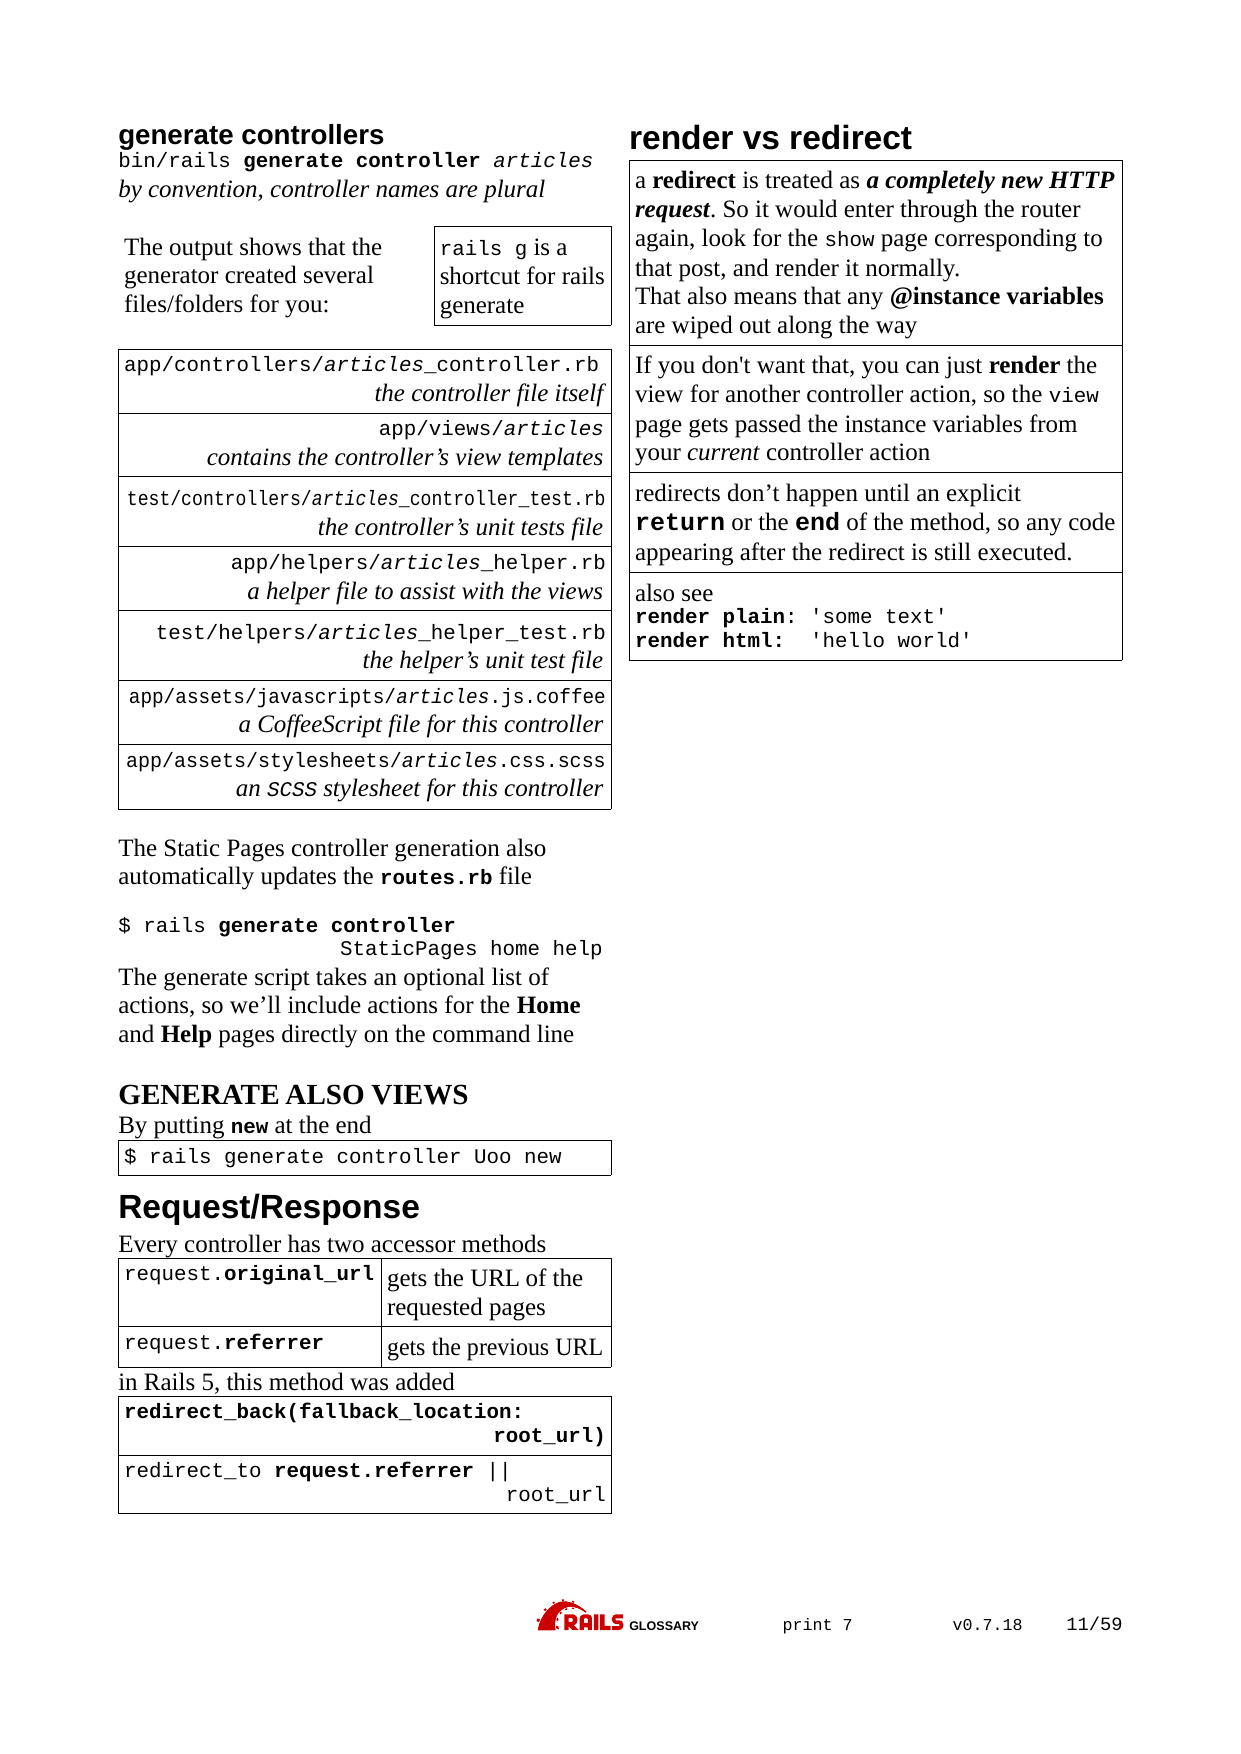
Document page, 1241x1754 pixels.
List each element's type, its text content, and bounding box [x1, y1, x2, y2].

text The Static Pages controller generation also automatically updates the routes.rb file [118, 833, 611, 891]
text $ rails generate controller [118, 914, 611, 938]
table_header gets the URL of the requested pages [382, 1259, 611, 1326]
text in Rails 5, this method was added [118, 1368, 611, 1396]
table_cell If you don't want that, you can just render the view for another controller action, so the view page gets passed the instance variables from your current controller action [630, 346, 1122, 472]
text GENERATE ALSO VIEWS [118, 1077, 611, 1110]
text Every controller has two accessor methods [118, 1229, 611, 1257]
table_header rails g is a shortcut for rails generate [435, 227, 611, 325]
table_cell app/assets/stylesheets/articles.css.scss an SCSS stylesheet for this controller [119, 745, 611, 809]
text by convention, controller names are plural [118, 174, 611, 202]
text StaticPages home help [118, 938, 611, 962]
table_header a redirect is treated as a completely new HTTP request. So it would enter through the router again, look for the show page corresponding to that post, and render it normally. That also means that any @instance variables are wiped out along the way [630, 161, 1122, 344]
table_cell gets the previous URL [382, 1327, 611, 1367]
subtitle generate controllers [118, 118, 611, 150]
text bin/rails generate controller articles [118, 150, 611, 174]
table_cell app/helpers/articles_helper.rb a helper file to assist with the views [119, 547, 611, 610]
table_header request.original_url [119, 1259, 381, 1326]
subtitle render vs redirect [629, 118, 1122, 157]
table_cell app/assets/javascripts/articles.js.coffee a CoffeeScript file for this controller [119, 681, 611, 744]
table_cell test/controllers/articles_controller_test.rb the controller’s unit tests file [119, 477, 611, 546]
table_header app/controllers/articles_controller.rb the controller file itself [119, 350, 611, 412]
table_cell app/views/articles contains the controller’s view templates [119, 414, 611, 476]
table_cell redirects don’t happen until an explicit return or the end of the method, so any code appearing after the redirect is still executed. [630, 473, 1122, 572]
table_header $ rails generate controller Uoo new [119, 1141, 611, 1175]
table_cell also see render plain: 'some text' render html: 'hello world' [630, 573, 1122, 659]
table_header redirect_back(fallback_location: root_url) [119, 1397, 611, 1454]
table_cell request.referrer [119, 1327, 381, 1367]
table_header The output shows that the generator created several files/folders for you: [118, 226, 434, 325]
text The generate script takes an optional list of actions, so we’ll include actions for the Home and Help pages directly on the command line [118, 962, 611, 1048]
text By putting new at the end [118, 1110, 611, 1140]
table_cell redirect_to request.referrer || root_url [119, 1456, 611, 1513]
subtitle Request/Response [118, 1187, 611, 1226]
table_cell test/helpers/articles_helper_test.rb the helper’s unit test file [119, 611, 611, 680]
